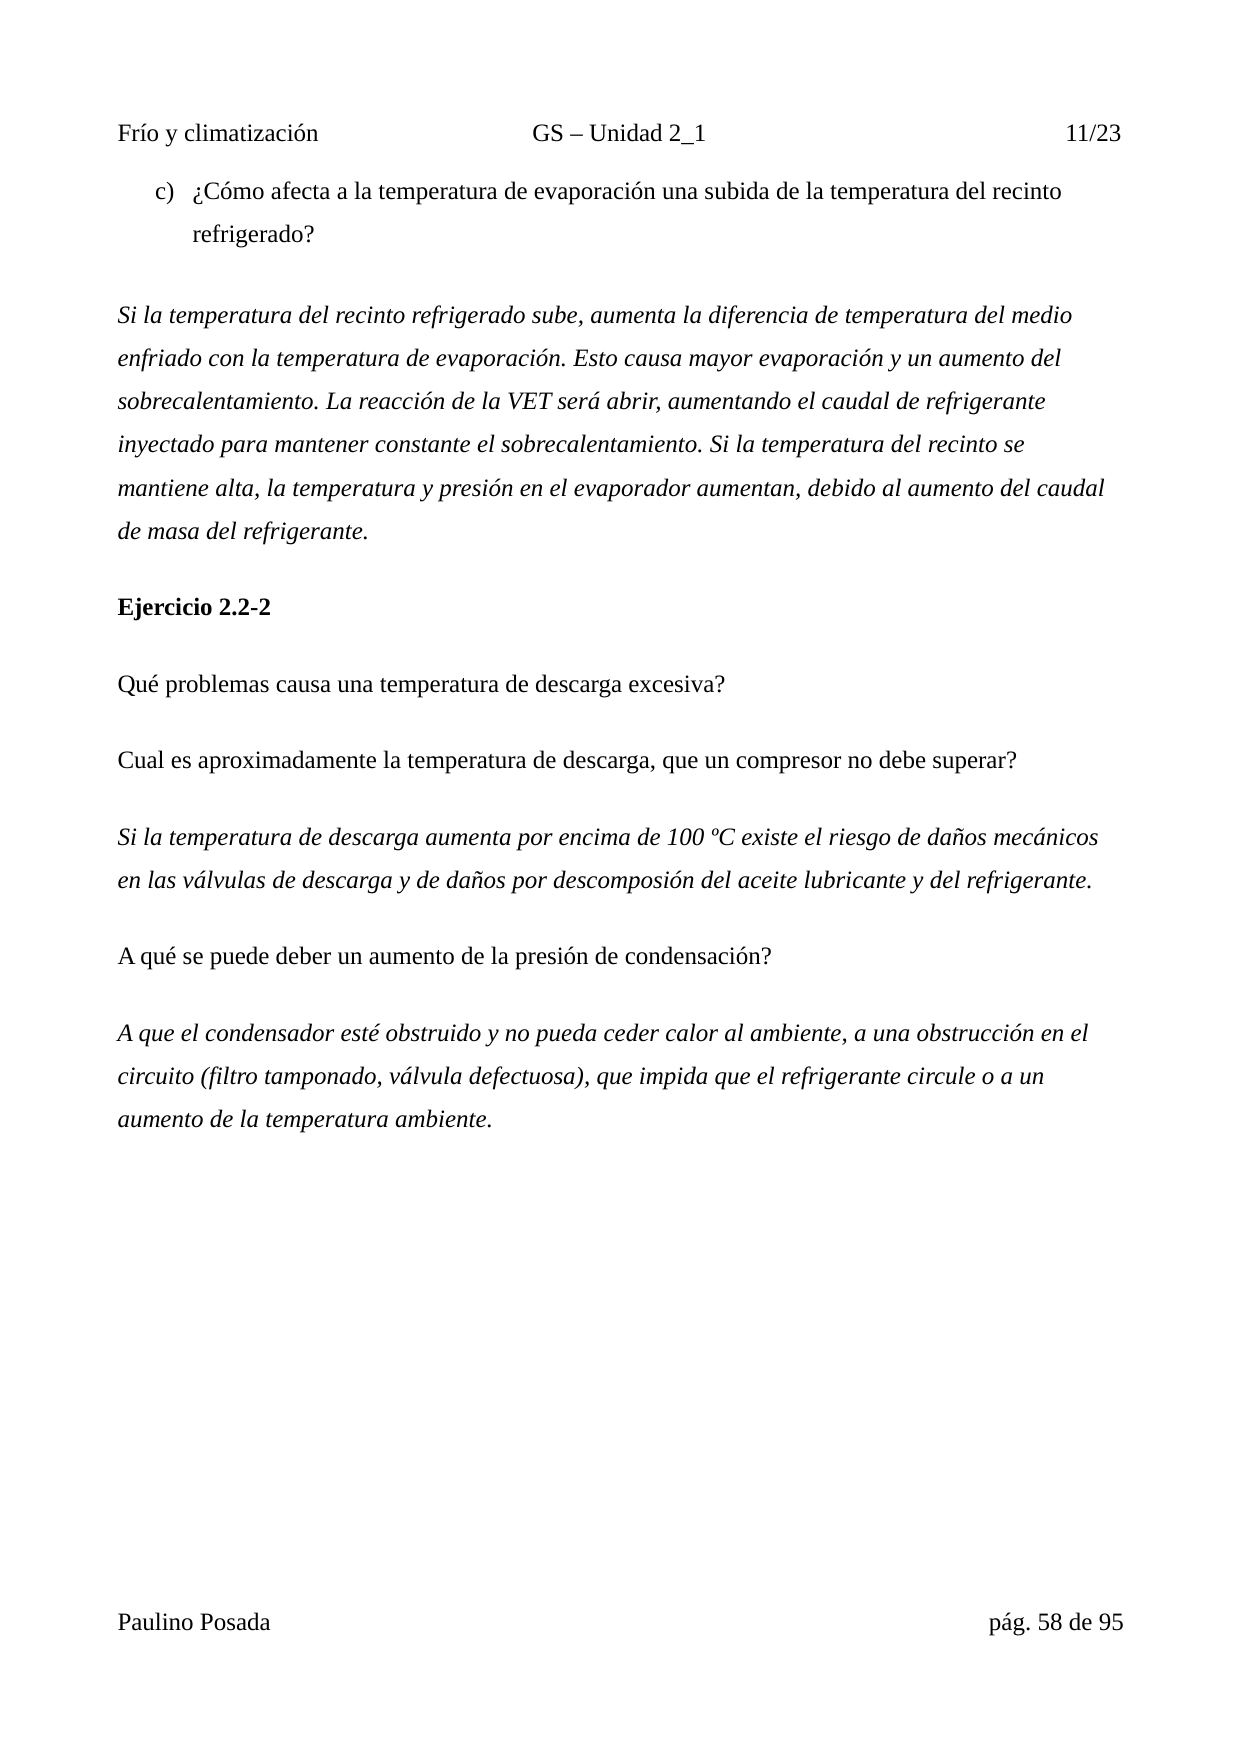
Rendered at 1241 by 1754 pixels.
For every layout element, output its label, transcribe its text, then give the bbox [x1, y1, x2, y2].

text Ejercicio 2.2-2 [117, 592, 1123, 621]
text Si la temperatura de descarga aumenta por encima de 100 ºC existe el riesgo de daños mecánicos en las válvulas de descarga y de daños por descomposión del aceite lubricante y del refrigerante. [117, 822, 1123, 893]
text A que el condensador esté obstruido y no pueda ceder calor al ambiente, a una obstrucción en el circuito (filtro tamponado, válvula defectuosa), que impida que el refrigerante circule o a un aumento de la temperatura ambiente. [117, 1018, 1123, 1133]
list ¿Cómo afecta a la temperatura de evaporación una subida de la temperatura del recinto refrigerado? [155, 176, 1123, 248]
text Qué problemas causa una temperatura de descarga excesiva? [117, 669, 1123, 697]
text Cual es aproximadamente la temperatura de descarga, que un compresor no debe superar? [117, 745, 1123, 774]
text A qué se puede deber un aumento de la presión de condensación? [117, 941, 1123, 970]
text Si la temperatura del recinto refrigerado sube, aumenta la diferencia de temperatura del medio enfriado con la temperatura de evaporación. Esto causa mayor evaporación y un aumento del sobrecalentamiento. La reacción de la VET será abrir, aumentando el caudal de refrigerante inyectado para mantener constante el sobrecalentamiento. Si la temperatura del recinto se mantiene alta, la temperatura y presión en el evaporador aumentan, debido al aumento del caudal de masa del refrigerante. [117, 300, 1123, 544]
